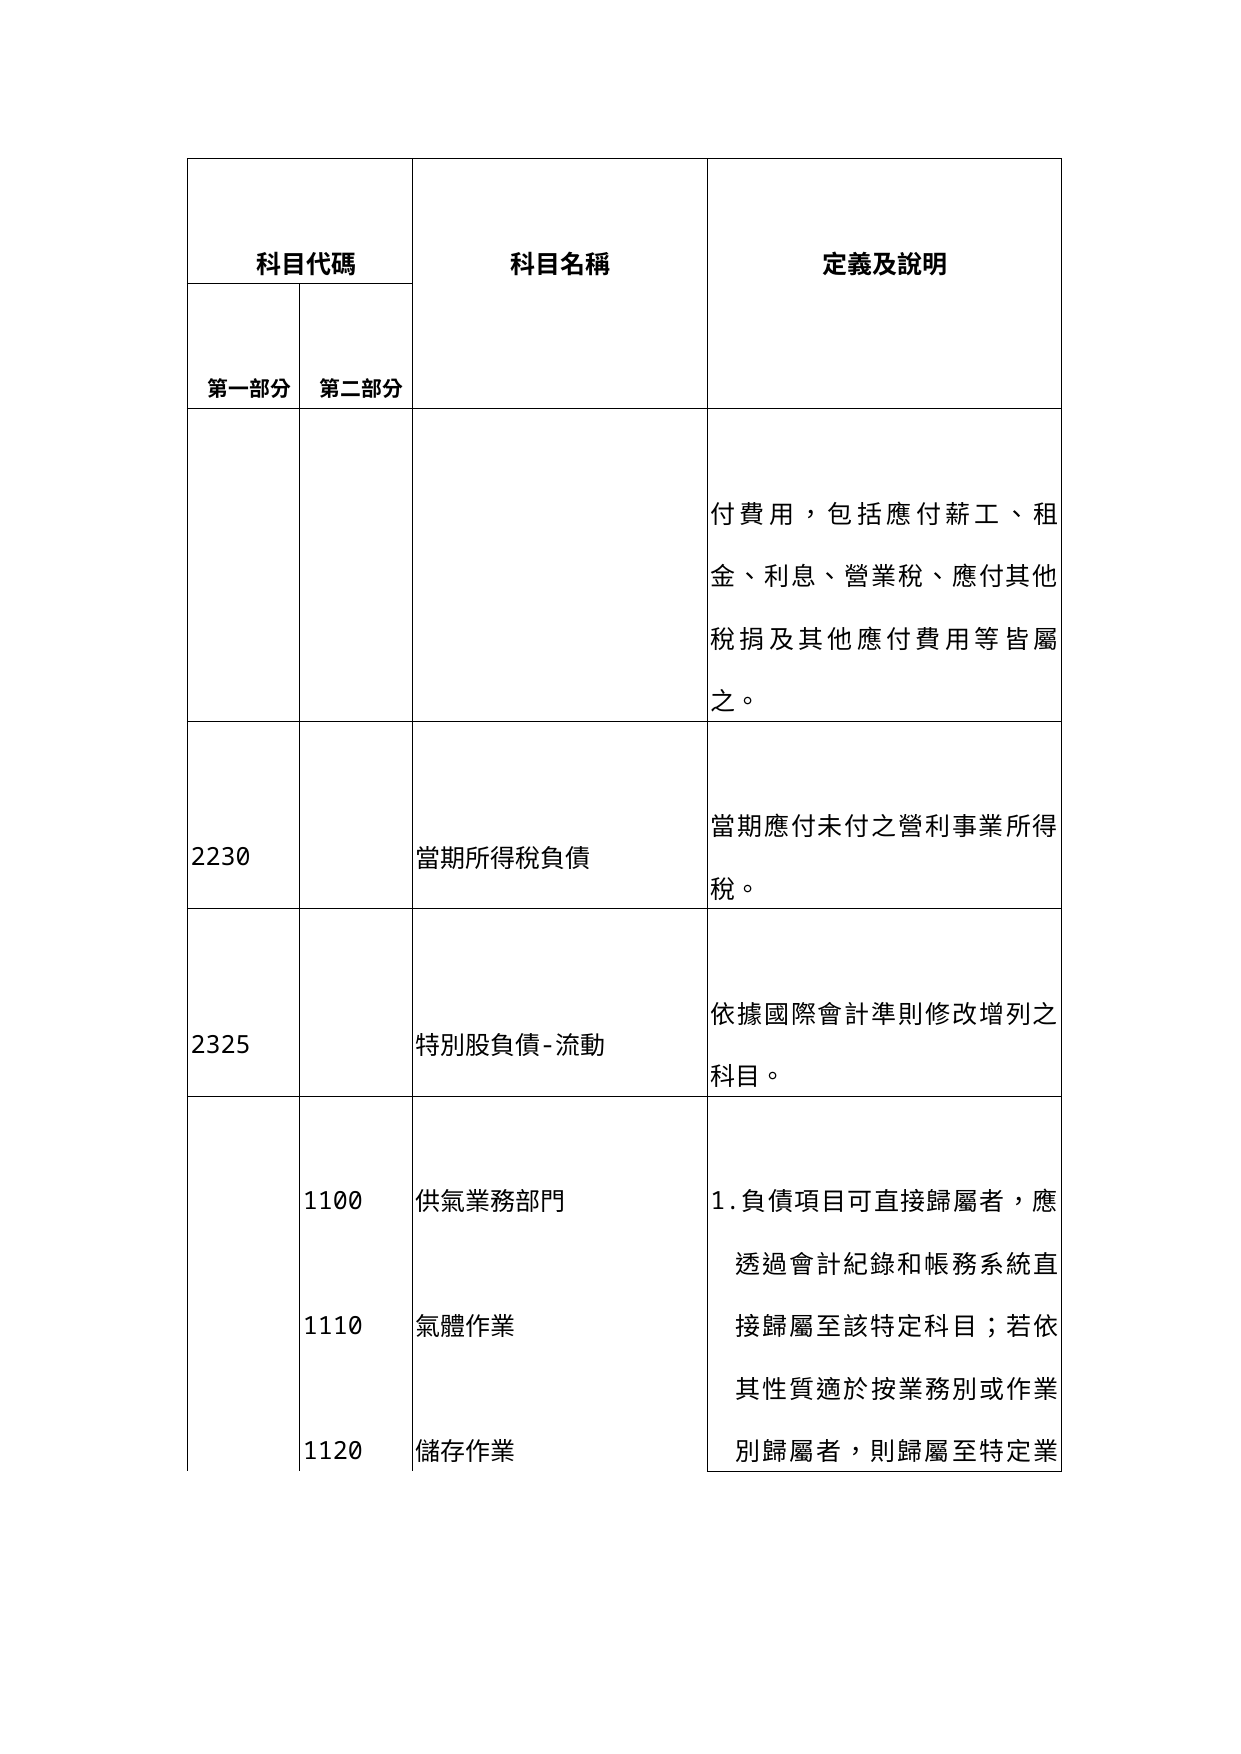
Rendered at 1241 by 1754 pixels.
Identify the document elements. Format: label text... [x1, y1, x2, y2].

table_cell [413, 283, 707, 408]
table_cell 當期應付未付之營利事業所得稅。 [708, 722, 1061, 908]
table_cell 第二部分 [300, 284, 412, 408]
table_cell 第一部分 [188, 284, 299, 408]
table_cell [300, 409, 412, 721]
table_cell 2230 [188, 722, 299, 908]
table_cell [188, 1346, 299, 1471]
table_cell 當期所得稅負債 [413, 722, 707, 908]
table_cell 儲存作業 [413, 1346, 707, 1471]
table_cell 1120 [300, 1346, 412, 1471]
table_cell [708, 283, 1061, 408]
table_header 科目代碼 [188, 159, 412, 283]
table_cell 1.負債項目可直接歸屬者，應透過會計紀錄和帳務系統直接歸屬至該特定科目；若依其性質適於按業務別或作業別歸屬者，則歸屬至特定業 [708, 1097, 1061, 1471]
table_header 定義及說明 [708, 159, 1061, 283]
table_cell [413, 409, 707, 721]
table_cell 1110 [300, 1221, 412, 1346]
table_cell [300, 909, 412, 1096]
table_cell [188, 409, 299, 721]
table_cell 2325 [188, 909, 299, 1096]
table_cell [188, 1097, 299, 1221]
table_cell 供氣業務部門 [413, 1097, 707, 1221]
table_cell 1100 [300, 1097, 412, 1221]
table_header 科目名稱 [413, 159, 707, 283]
table_cell 依據國際會計準則修改增列之科目。 [708, 909, 1061, 1096]
table_cell 特別股負債-流動 [413, 909, 707, 1096]
table_cell 氣體作業 [413, 1221, 707, 1346]
table_cell 付費用，包括應付薪工、租金、利息、營業稅、應付其他稅捐及其他應付費用等皆屬之。 [708, 409, 1061, 721]
table_cell [300, 722, 412, 908]
table_cell [188, 1221, 299, 1346]
